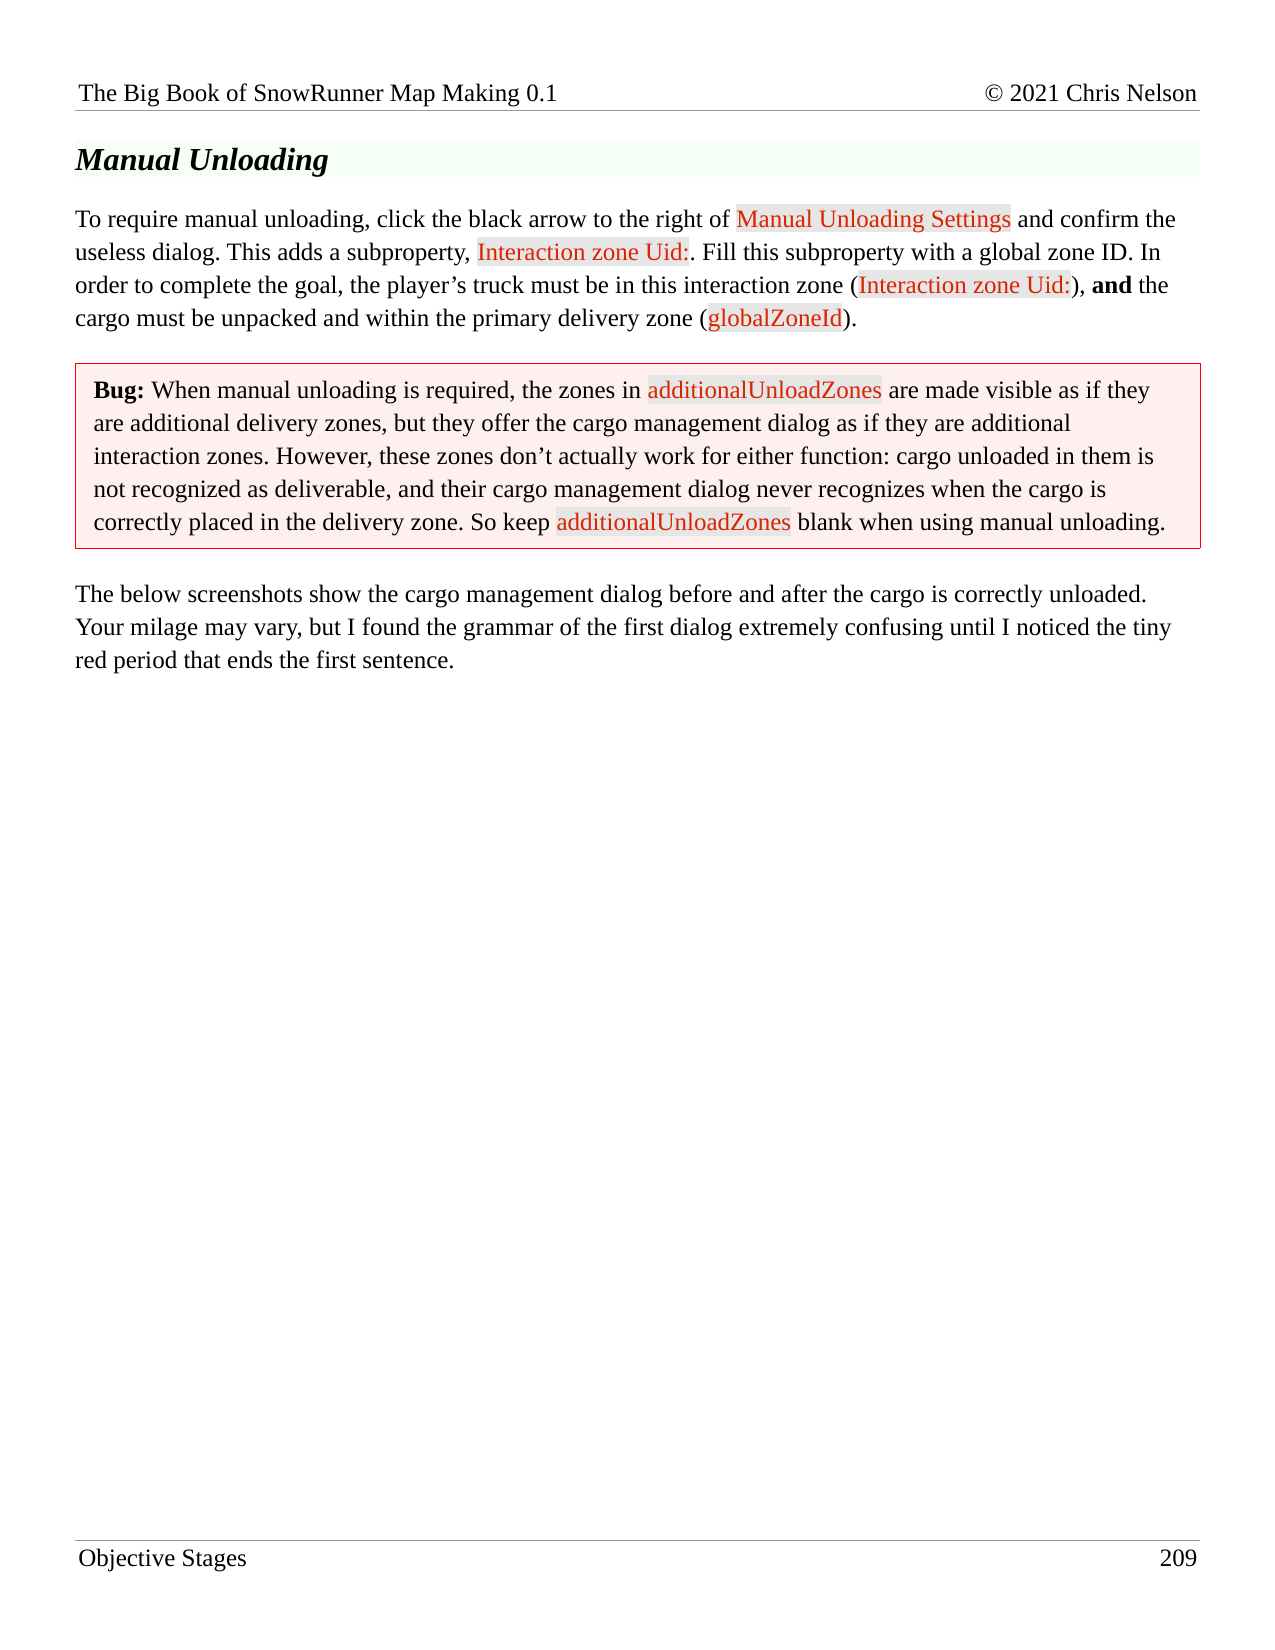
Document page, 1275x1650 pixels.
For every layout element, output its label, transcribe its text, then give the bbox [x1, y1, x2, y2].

subtitle Manual Unloading [75, 140, 1200, 177]
text To require manual unloading, click the black arrow to the right of Manual Unloading Settings and confirm the useless dialog. This adds a subproperty, Interaction zone Uid:. Fill this subproperty with a global zone ID. In order to complete the goal, the player’s truck must be in this interaction zone (Interaction zone Uid:), and the cargo must be unpacked and within the primary delivery zone (globalZoneId). [75, 204, 1200, 332]
list When manual unloading is required, the zones in additionalUnloadZones are made visible as if they are additional delivery zones, but they offer the cargo management dialog as if they are additional interaction zones. However, these zones don’t actually work for either function: cargo unloaded in them is not recognized as deliverable, and their cargo management dialog never recognizes when the cargo is correctly placed in the delivery zone. So keep additionalUnloadZones blank when using manual unloading. [76, 364, 1200, 548]
text The below screenshots show the cargo management dialog before and after the cargo is correctly unloaded. Your milage may vary, but I found the grammar of the first dialog extremely confusing until I noticed the tiny red period that ends the first sentence. [75, 579, 1200, 674]
